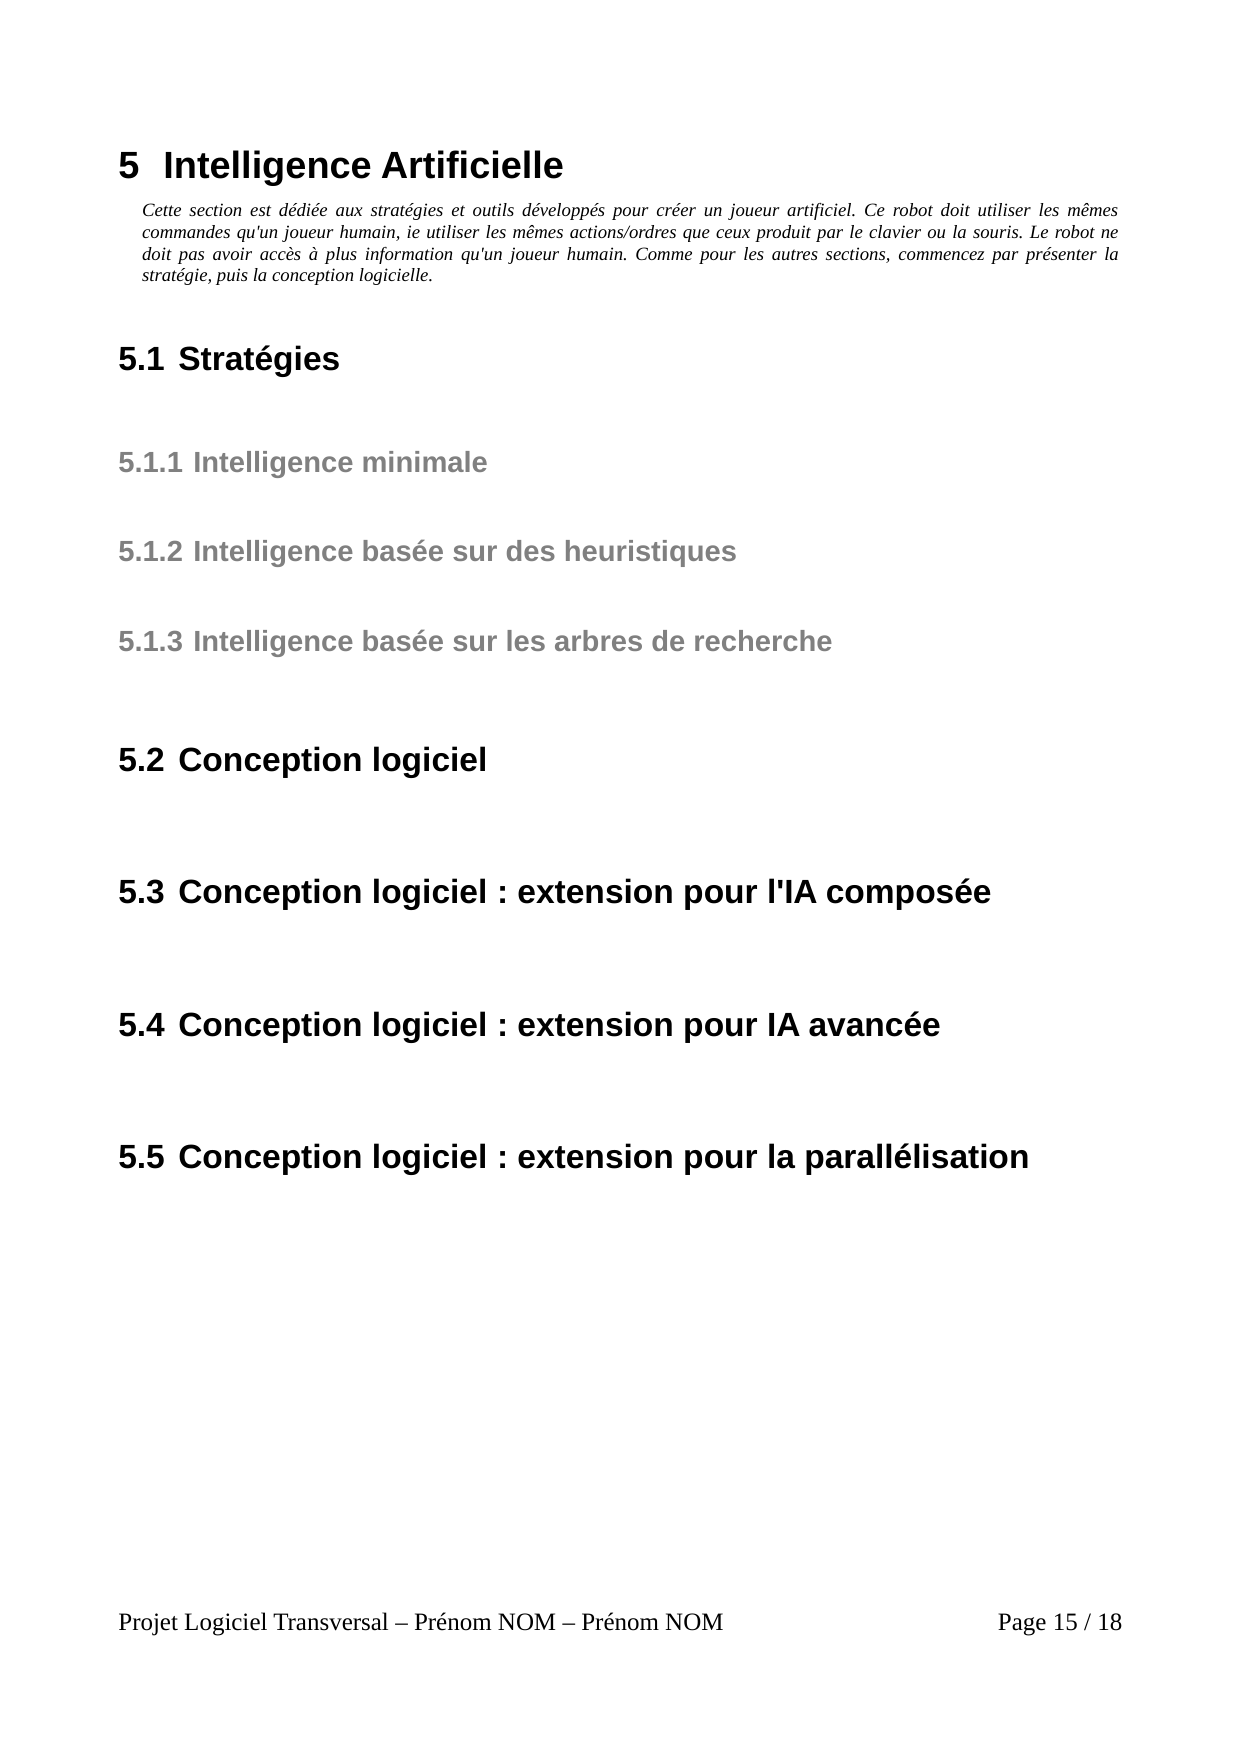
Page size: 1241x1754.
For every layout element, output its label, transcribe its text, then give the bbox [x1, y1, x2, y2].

subtitle Intelligence minimale [118, 445, 1122, 478]
subtitle Conception logiciel : extension pour IA avancée [118, 1004, 1122, 1043]
subtitle Stratégies [118, 339, 1122, 378]
subtitle Intelligence basée sur les arbres de recherche [118, 624, 1122, 657]
subtitle Conception logiciel : extension pour la parallélisation [118, 1137, 1122, 1176]
subtitle Conception logiciel [118, 740, 1122, 778]
text Cette section est dédiée aux stratégies et outils développés pour créer un joueur artificiel. Ce robot doit utiliser les mêmes commandes qu'un joueur humain, ie utiliser les mêmes actions/ordres que ceux produit par le clavier ou la souris. Le robot ne doit pas avoir accès à plus information qu'un joueur humain. Comme pour les autres sections, commencez par présenter la stratégie, puis la conception logicielle. [142, 199, 1122, 286]
subtitle Intelligence basée sur des heuristiques [118, 534, 1122, 568]
subtitle Conception logiciel : extension pour l'IA composée [118, 872, 1122, 911]
subtitle Intelligence Artificielle [118, 143, 1122, 187]
